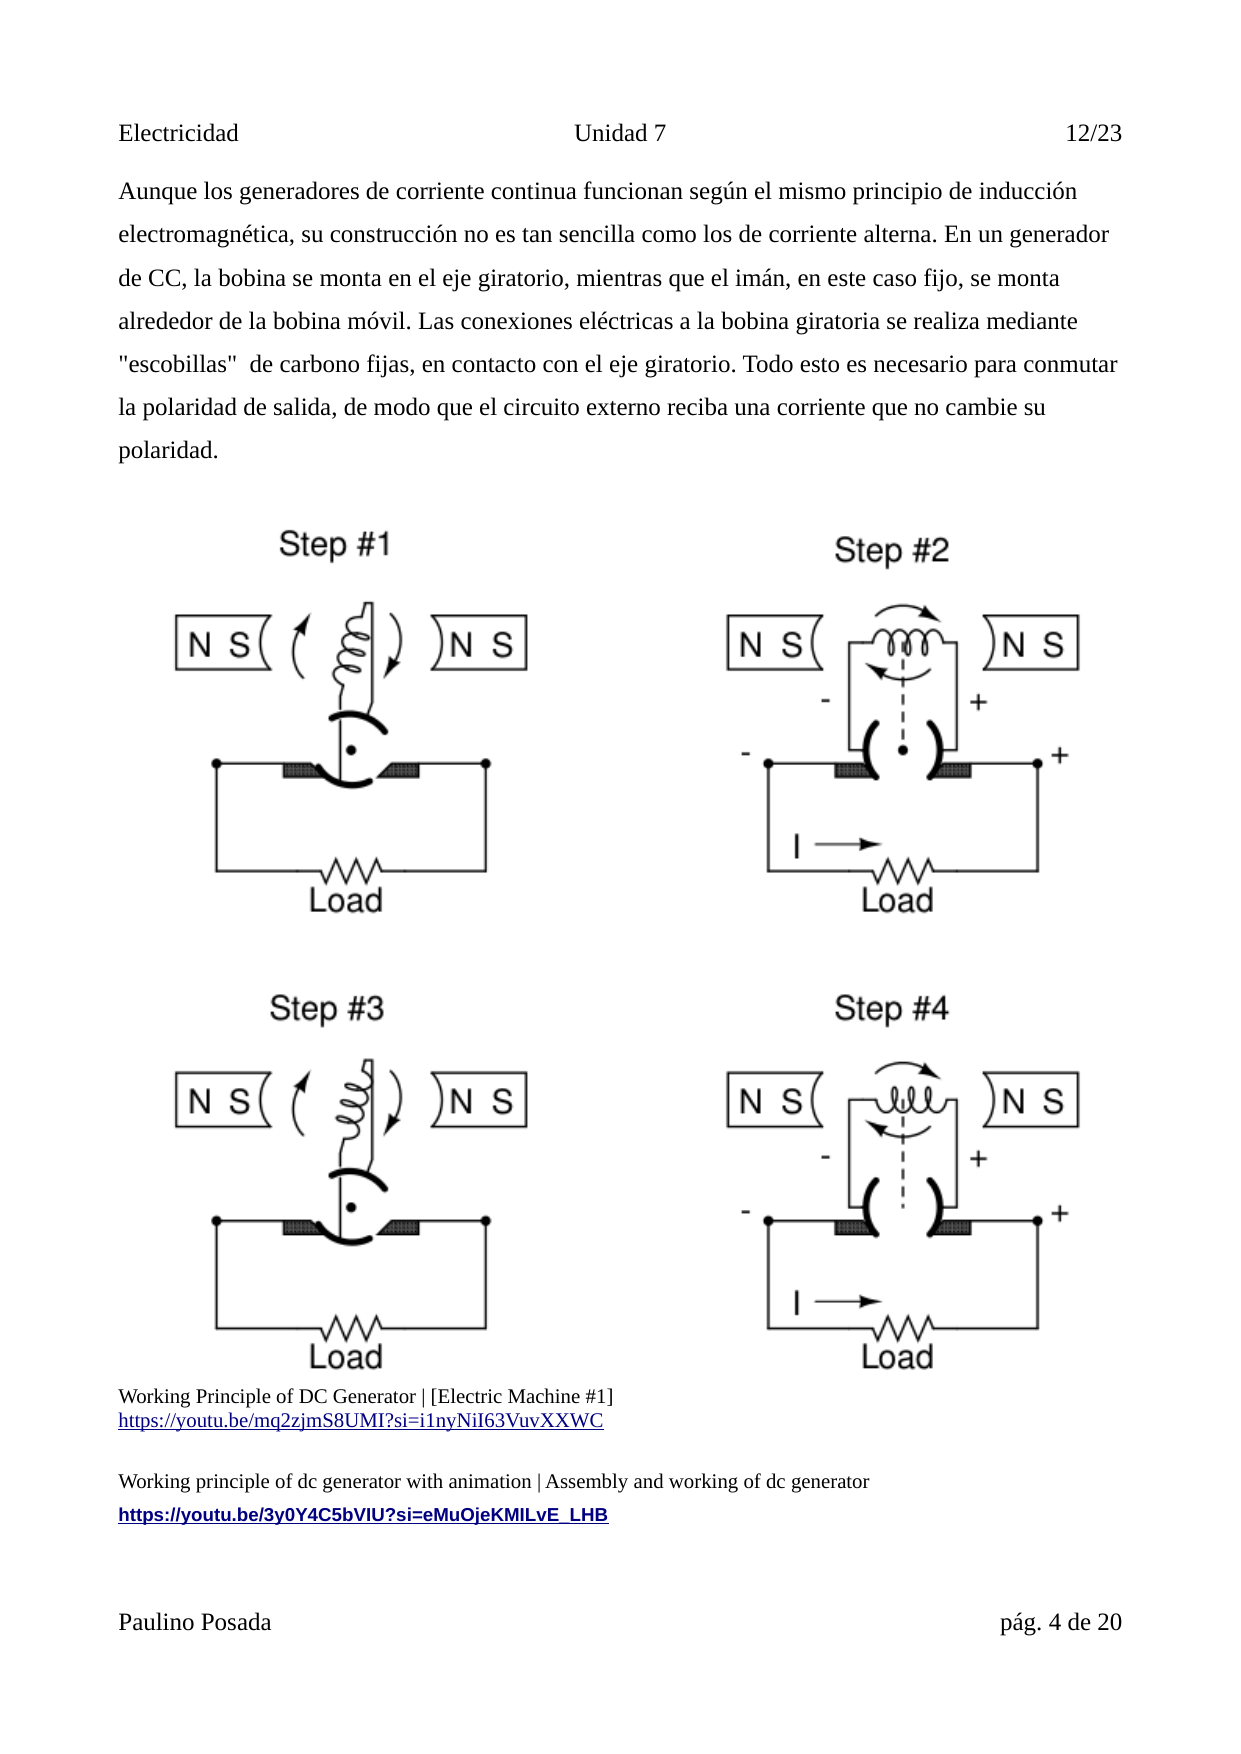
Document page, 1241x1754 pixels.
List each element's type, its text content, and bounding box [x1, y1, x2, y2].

picture [138, 521, 1102, 1381]
text https://youtu.be/mq2zjmS8UMI?si=i1nyNiI63VuvXXWC [118, 1408, 1122, 1432]
text Aunque los generadores de corriente continua funcionan según el mismo principio de inducción electromagnética, su construcción no es tan sencilla como los de corriente alterna. En un generador de CC, la bobina se monta en el eje giratorio, mientras que el imán, en este caso fijo, se monta alrededor de la bobina móvil. Las conexiones eléctricas a la bobina giratoria se realiza mediante "escobillas" de carbono fijas, en contacto con el eje giratorio. Todo esto es necesario para conmutar la polaridad de salida, de modo que el circuito externo reciba una corriente que no cambie su polaridad. [118, 176, 1122, 464]
subtitle Working principle of dc generator with animation | Assembly and working of dc generator https://youtu.be/3y0Y4C5bVIU?si=eMuOjeKMILvE_LHB [118, 1469, 1122, 1525]
text Working Principle of DC Generator | [Electric Machine #1] [118, 1384, 1122, 1408]
